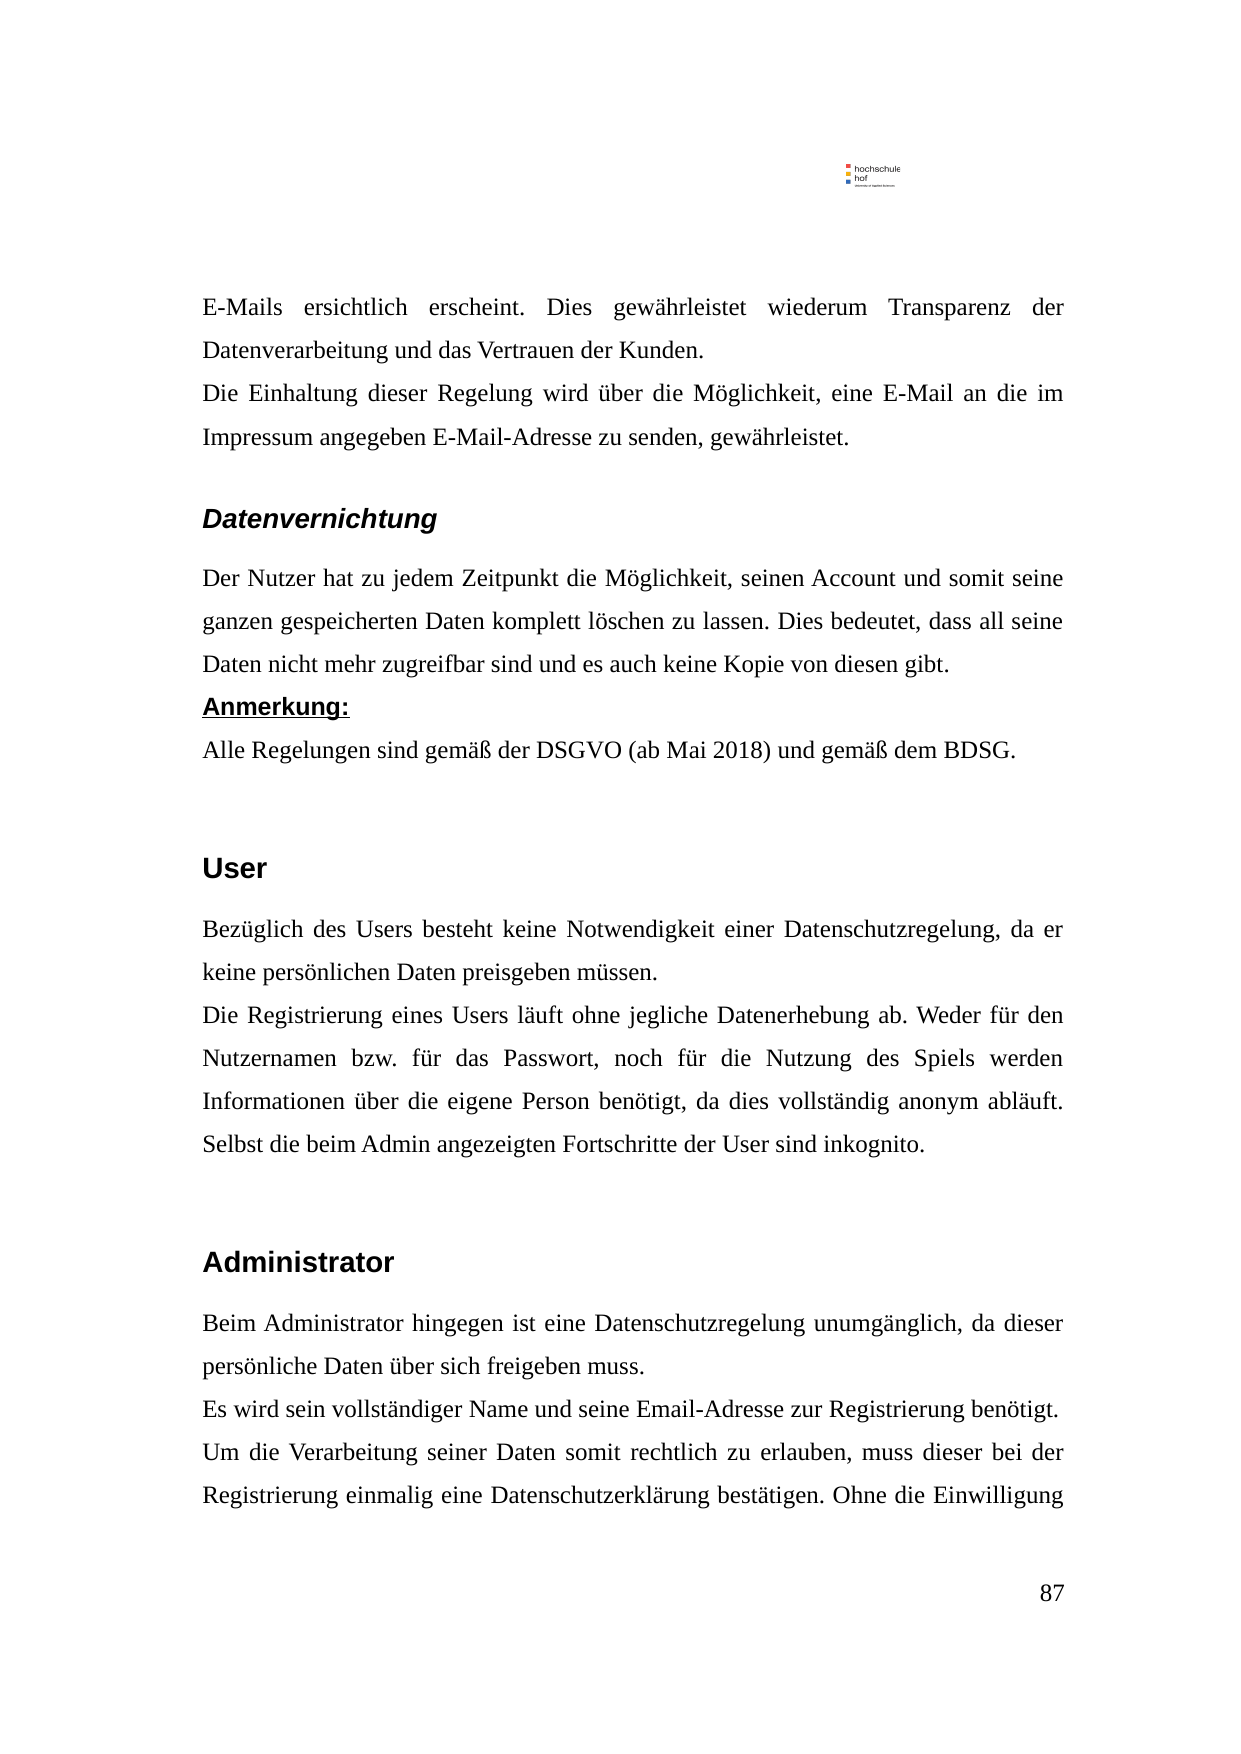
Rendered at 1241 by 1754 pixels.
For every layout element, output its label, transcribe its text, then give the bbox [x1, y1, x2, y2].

picture [846, 164, 901, 187]
text Um die Verarbeitung seiner Daten somit rechtlich zu erlauben, muss dieser bei der Registrierung einmalig eine Datenschutzerklärung bestätigen. Ohne die Einwilligung [202, 1437, 1064, 1509]
text Beim Administrator hingegen ist eine Datenschutzregelung unumgänglich, da dieser persönliche Daten über sich freigeben muss. [202, 1308, 1064, 1379]
text Alle Regelungen sind gemäß der DSGVO (ab Mai 2018) und gemäß dem BDSG. [202, 735, 1064, 764]
text Es wird sein vollständiger Name und seine Email-Adresse zur Registrierung benötigt. [202, 1394, 1064, 1423]
text Bezüglich des Users besteht keine Notwendigkeit einer Datenschutzregelung, da er keine persönlichen Daten preisgeben müssen. [202, 914, 1064, 986]
text Der Nutzer hat zu jedem Zeitpunkt die Möglichkeit, seinen Account und somit seine ganzen gespeicherten Daten komplett löschen zu lassen. Dies bedeutet, dass all seine Daten nicht mehr zugreifbar sind und es auch keine Kopie von diesen gibt. [202, 563, 1064, 678]
subtitle Administrator [202, 1244, 1064, 1278]
text Anmerkung: [202, 692, 1064, 721]
text Die Einhaltung dieser Regelung wird über die Möglichkeit, eine E-Mail an die im Impressum angegeben E-Mail-Adresse zu senden, gewährleistet. [202, 378, 1064, 450]
text E-Mails ersichtlich erscheint. Dies gewährleistet wiederum Transparenz der Datenverarbeitung und das Vertrauen der Kunden. [202, 292, 1064, 364]
text Die Registrierung eines Users läuft ohne jegliche Datenerhebung ab. Weder für den Nutzernamen bzw. für das Passwort, noch für die Nutzung des Spiels werden Informationen über die eigene Person benötigt, da dies vollständig anonym abläuft. Selbst die beim Admin angezeigten Fortschritte der User sind inkognito. [202, 1000, 1064, 1158]
subtitle Datenvernichtung [202, 502, 1064, 534]
subtitle User [202, 851, 1064, 884]
